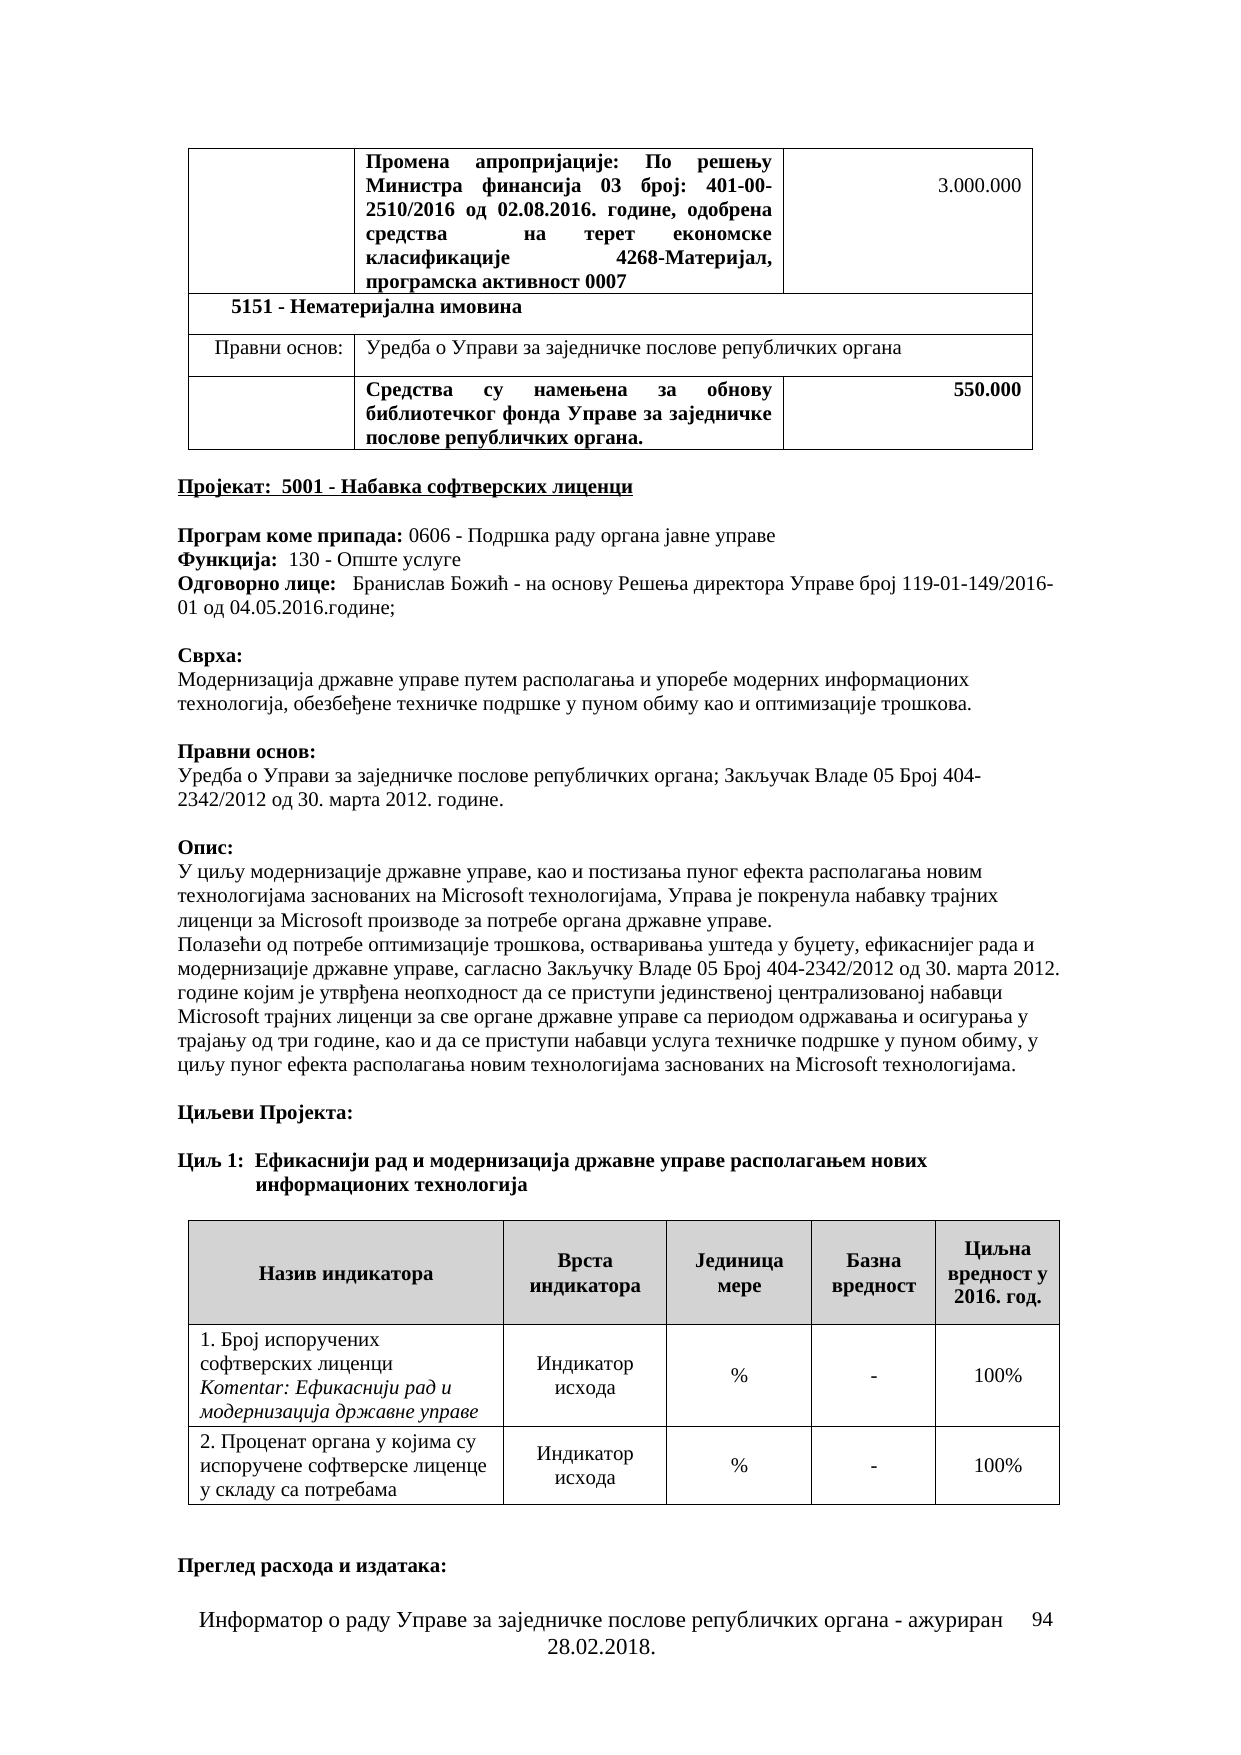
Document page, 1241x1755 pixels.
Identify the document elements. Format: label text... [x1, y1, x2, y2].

table_header Базна вредност [812, 1221, 935, 1324]
table_cell [189, 377, 354, 449]
text Правни основ: Уредба о Управи за заједничке послове републичких органа; Закључак Владе 05 Број 404-2342/2012 од 30. марта 2012. године. [177, 715, 1063, 811]
text Циљеви Пројекта: [177, 1100, 1063, 1124]
table_cell 100% [936, 1427, 1059, 1503]
table_cell % [667, 1427, 811, 1503]
table_cell 1. Број испоручених софтверских лиценци Komentar: Ефикаснији рад и модернизација државне управе [189, 1325, 503, 1426]
table_cell Индикатор исхода [504, 1427, 666, 1503]
text информационих технологија [177, 1172, 1063, 1196]
table_cell 3.000.000 [784, 149, 1032, 293]
table_cell 550.000 [784, 377, 1032, 449]
text Сврха: Модернизација државне управе путем располагања и упоребе модерних информационих технологија, обезбеђене техничке подршке у пуном обиму као и оптимизације трошкова. [177, 619, 1063, 715]
table_cell [1033, 376, 1074, 449]
table_header Назив индикатора [189, 1221, 503, 1324]
table_cell % [667, 1325, 811, 1426]
table_cell 2. Проценат органа у којима су испоручене софтверске лиценце у складу са потребама [189, 1427, 503, 1503]
table_cell [1033, 334, 1074, 376]
text Програм коме припада: 0606 - Подршка раду органа јавне управе Функција: 130 - Опште услуге Одговорно лице: Бранислав Божић - на основу Решења директора Управе број 119-01-149/2016-01 од 04.05.2016.године; [177, 498, 1063, 619]
table_header Јединица мере [667, 1221, 811, 1324]
table_header Циљна вредност у 2016. год. [936, 1221, 1059, 1324]
table_cell - [812, 1427, 935, 1503]
table_cell [189, 149, 354, 293]
table_cell Средства су намењена за обнову библиотечког фонда Управе за заједничке послове републичких органа. [355, 377, 783, 449]
table_header Врста индикатора [504, 1221, 666, 1324]
text Пројекат: 5001 - Набавка софтверских лиценци [177, 474, 1063, 498]
text Полазећи од потребе оптимизације трошкова, остваривања уштеда у буџету, ефикаснијег рада и модернизације државне управе, сагласно Закључку Владе 05 Број 404-2342/2012 од 30. марта 2012. године којим је утврђена неопходност да се приступи јединственој централизованој набавци Microsoft трајних лиценци за све органе државне управе са периодом одржавања и осигурања у трајању од три године, као и да се приступи набавци услуга техничке подршке у пуном обиму, у циљу пуног ефекта располагања новим технологијама заснованих на Microsoft технологијама. [177, 932, 1063, 1076]
table_cell 5151 - Нематеријална имовина [189, 294, 1032, 334]
text Преглед расхода и издатака: [177, 1553, 1063, 1577]
table_cell - [812, 1325, 935, 1426]
table_cell Промена апропријације: По решењу Министра финансија 03 број: 401-00-2510/2016 од 02.08.2016. године, одобрена средства на терет економске класификације 4268-Материјал, програмска активност 0007 [355, 149, 783, 293]
table_cell Уредба о Управи за заједничке послове републичких органа [355, 335, 1032, 376]
table_cell [1033, 148, 1074, 293]
table_cell Правни основ: [189, 335, 354, 376]
table_cell 100% [936, 1325, 1059, 1426]
text Циљ 1: Ефикаснији рад и модернизација државне управе располагањем нових [177, 1148, 1063, 1172]
table_cell [1033, 293, 1074, 334]
table_cell Индикатор исхода [504, 1325, 666, 1426]
text Опис: У циљу модернизације државне управе, као и постизања пуног ефекта располагања новим технологијама заснованих на Microsoft технологијама, Управа је покренула набавку трајних лиценци за Microsoft производе за потребе органа државне управе. [177, 811, 1063, 932]
